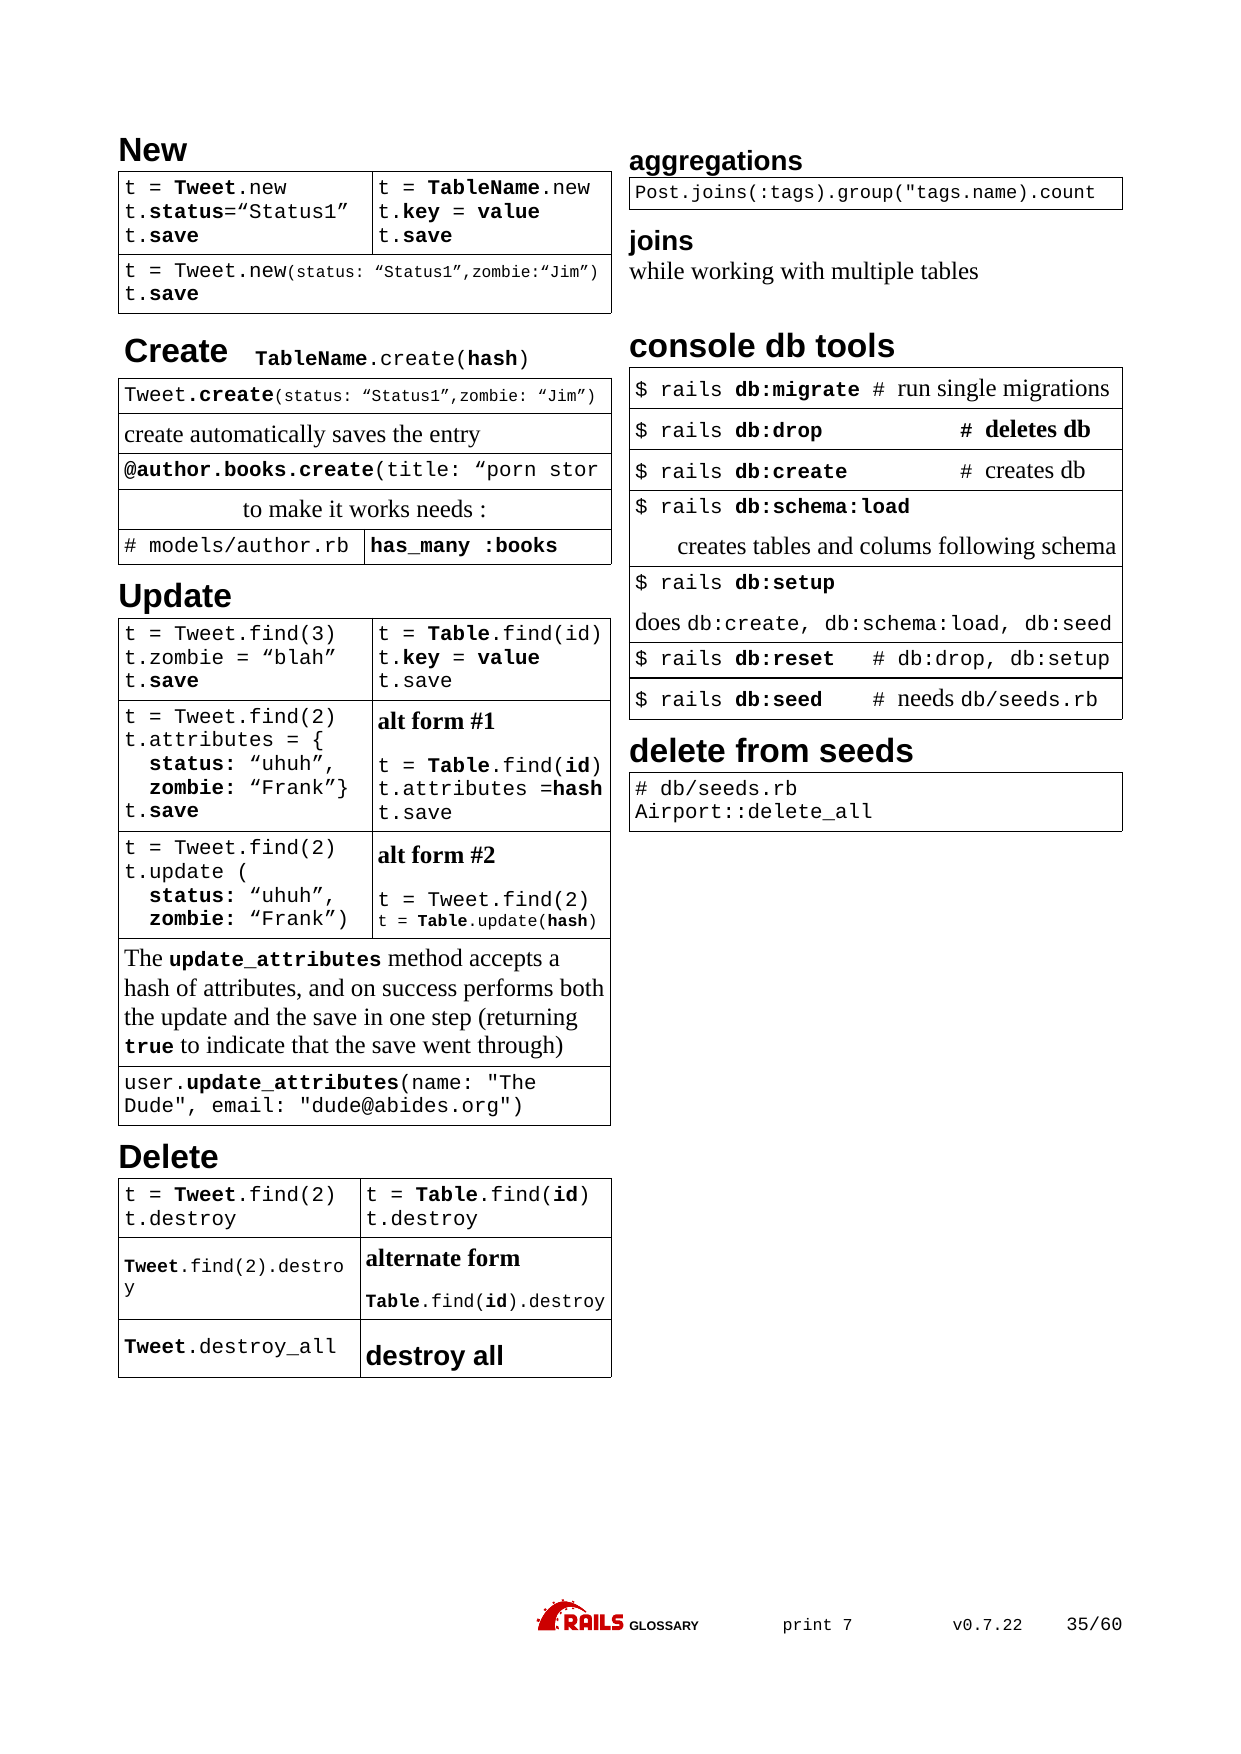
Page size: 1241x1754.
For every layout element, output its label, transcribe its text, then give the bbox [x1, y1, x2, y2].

subtitle New [118, 130, 611, 168]
table_cell creates tables and colums following schema [630, 526, 1122, 566]
subtitle Delete [118, 1137, 611, 1175]
table_cell Tweet.find(2).destroy [119, 1238, 360, 1319]
table_cell alternate form Table.find(id).destroy [361, 1238, 611, 1319]
table_header Post.joins(:tags).group("tags.name).count [630, 178, 1122, 209]
subtitle aggregations [629, 145, 1122, 177]
table_header t = Table.find(id) t.key = value t.save [373, 619, 610, 700]
table_header t = Table.find(id) t.destroy [361, 1179, 611, 1237]
subtitle delete from seeds [629, 730, 1122, 769]
table_cell alt form #2 t = Tweet.find(2) t = Table.update(hash) [373, 832, 610, 938]
table_header $ rails db:seed # needs db/seeds.rb [630, 679, 1122, 718]
table_cell $ rails db:reset # db:drop, db:setup [630, 643, 1122, 677]
table_header t = Tweet.find(3) t.zombie = “blah” t.save [119, 619, 372, 700]
table_cell t = Tweet.find(2) t.attributes = { status: “uhuh”, zombie: “Frank”} t.save [119, 701, 372, 831]
text while working with multiple tables [629, 256, 1122, 285]
table_cell has_many :books [365, 530, 611, 564]
table_cell $ rails db:setup [630, 567, 1122, 601]
table_cell user.update_attributes(name: "The Dude", email: "dude@abides.org") [119, 1067, 610, 1125]
table_cell alt form #1 t = Table.find(id) t.attributes =hash t.save [373, 701, 610, 831]
table_cell create automatically saves the entry [119, 414, 611, 453]
table_cell TableName.create(hash) [249, 314, 611, 378]
subtitle console db tools [629, 325, 1122, 364]
subtitle Update [118, 576, 611, 614]
table_cell t = Tweet.new(status: “Status1”,zombie:“Jim”) t.save [119, 255, 611, 313]
table_cell # models/author.rb [119, 530, 364, 564]
table_header $ rails db:migrate # run single migrations [630, 368, 1122, 408]
table_header t = TableName.new t.key = value t.save [373, 172, 611, 254]
table_cell Tweet.destroy_all [119, 1320, 360, 1377]
table_cell to make it works needs : [119, 490, 611, 529]
table_cell Tweet.create(status: “Status1”,zombie: “Jim”) [119, 379, 611, 413]
table_cell t = Tweet.find(2) t.update ( status: “uhuh”, zombie: “Frank”) [119, 832, 372, 938]
table_header t = Tweet.new t.status=“Status1” t.save [119, 172, 372, 254]
table_cell The update_attributes method accepts a hash of attributes, and on success performs both the update and the save in one step (returning true to indicate that the save went through) [119, 939, 610, 1066]
table_cell $ rails db:create # creates db [630, 450, 1122, 490]
table_header t = Tweet.find(2) t.destroy [119, 1179, 360, 1237]
table_cell does db:create, db:schema:load, db:seed [630, 601, 1122, 642]
table_cell destroy all [361, 1320, 611, 1377]
table_cell $ rails db:schema:load [630, 491, 1122, 526]
table_cell $ rails db:drop # deletes db [630, 409, 1122, 449]
subtitle joins [629, 224, 1122, 256]
table_cell @author.books.create(title: “porn stor [119, 454, 611, 488]
table_header # db/seeds.rb Airport::delete_all [630, 773, 1122, 831]
table_cell Create [118, 314, 249, 378]
